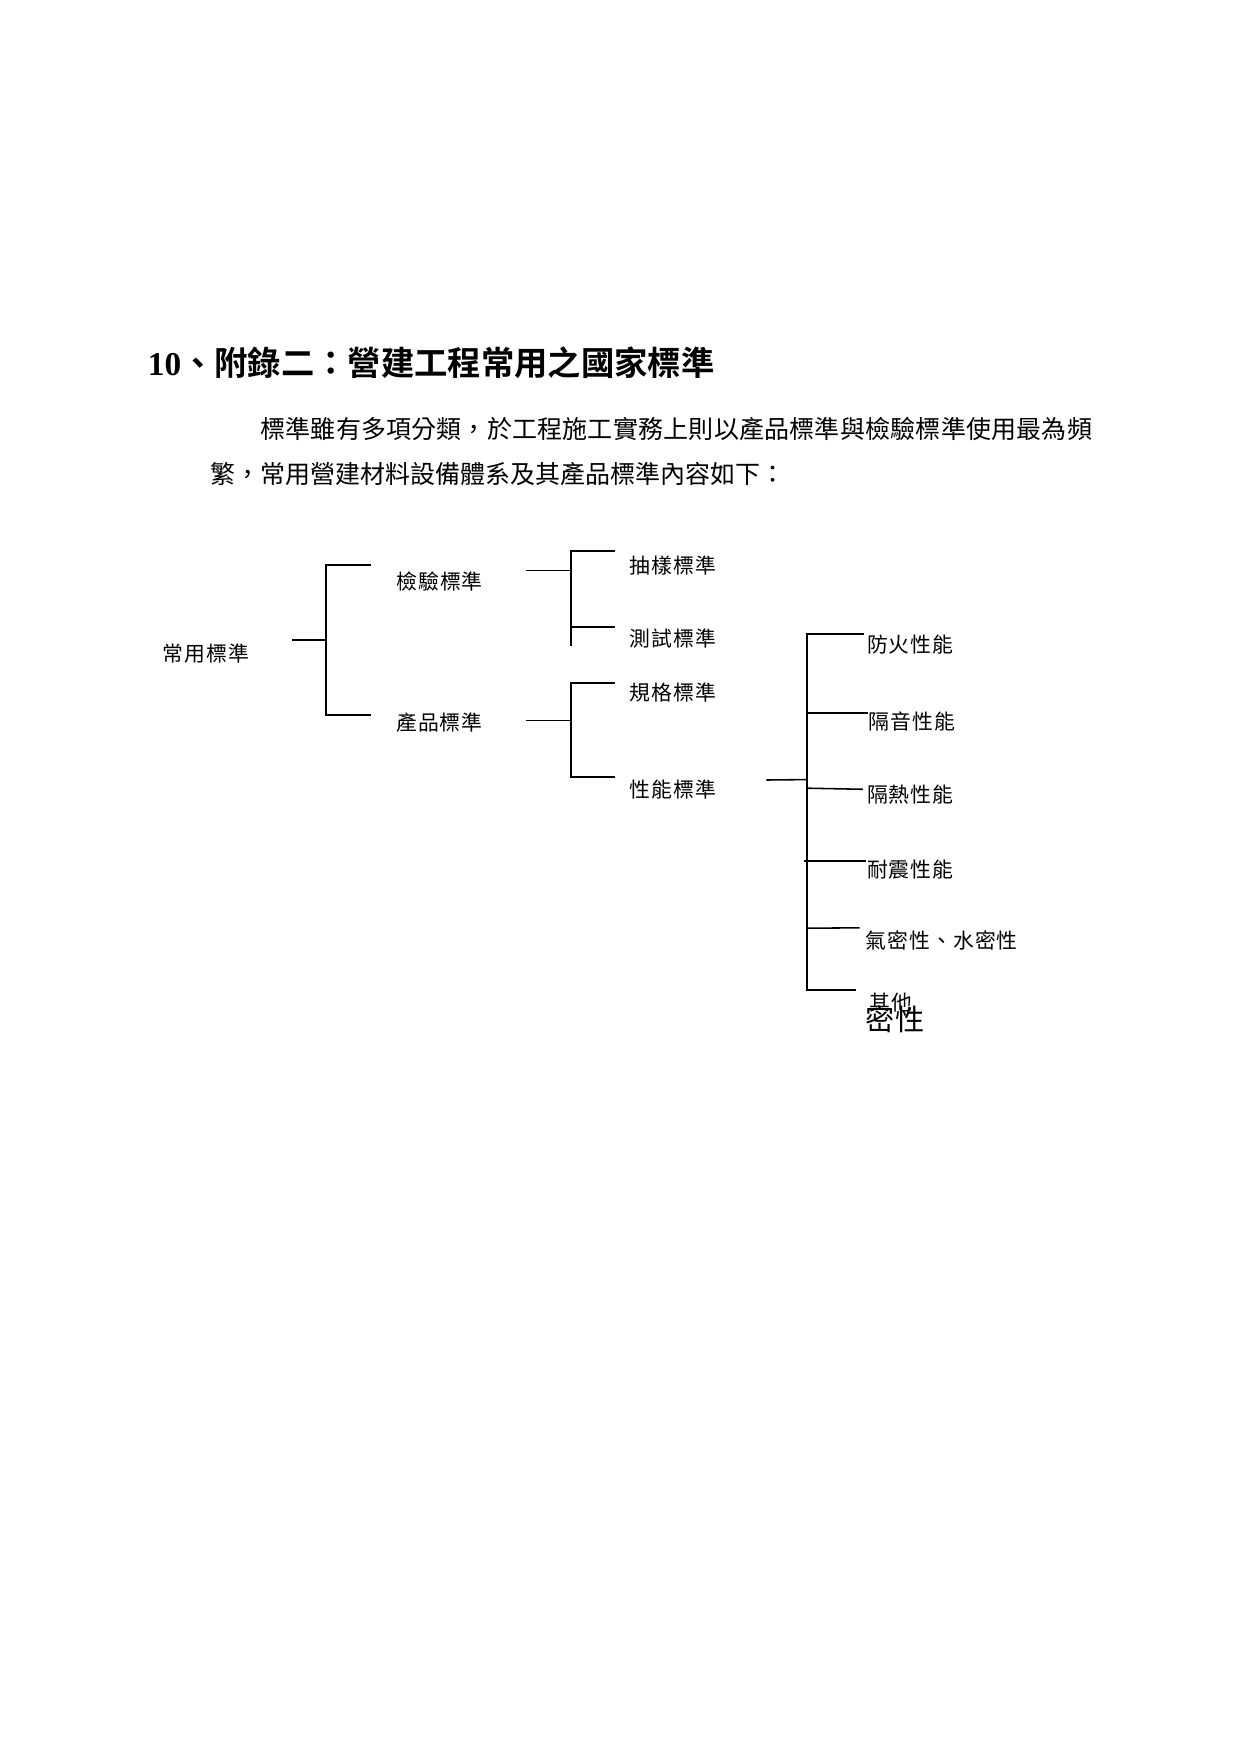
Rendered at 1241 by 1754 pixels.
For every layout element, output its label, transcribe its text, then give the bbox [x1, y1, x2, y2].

text 標準雖有多項分類，於工程施工實務上則以產品標準與檢驗標準使用最為頻繁，常用營建材料設備體系及其產品標準內容如下： [210, 409, 1092, 491]
subtitle 附錄二：營建工程常用之國家標準 [148, 337, 1092, 385]
